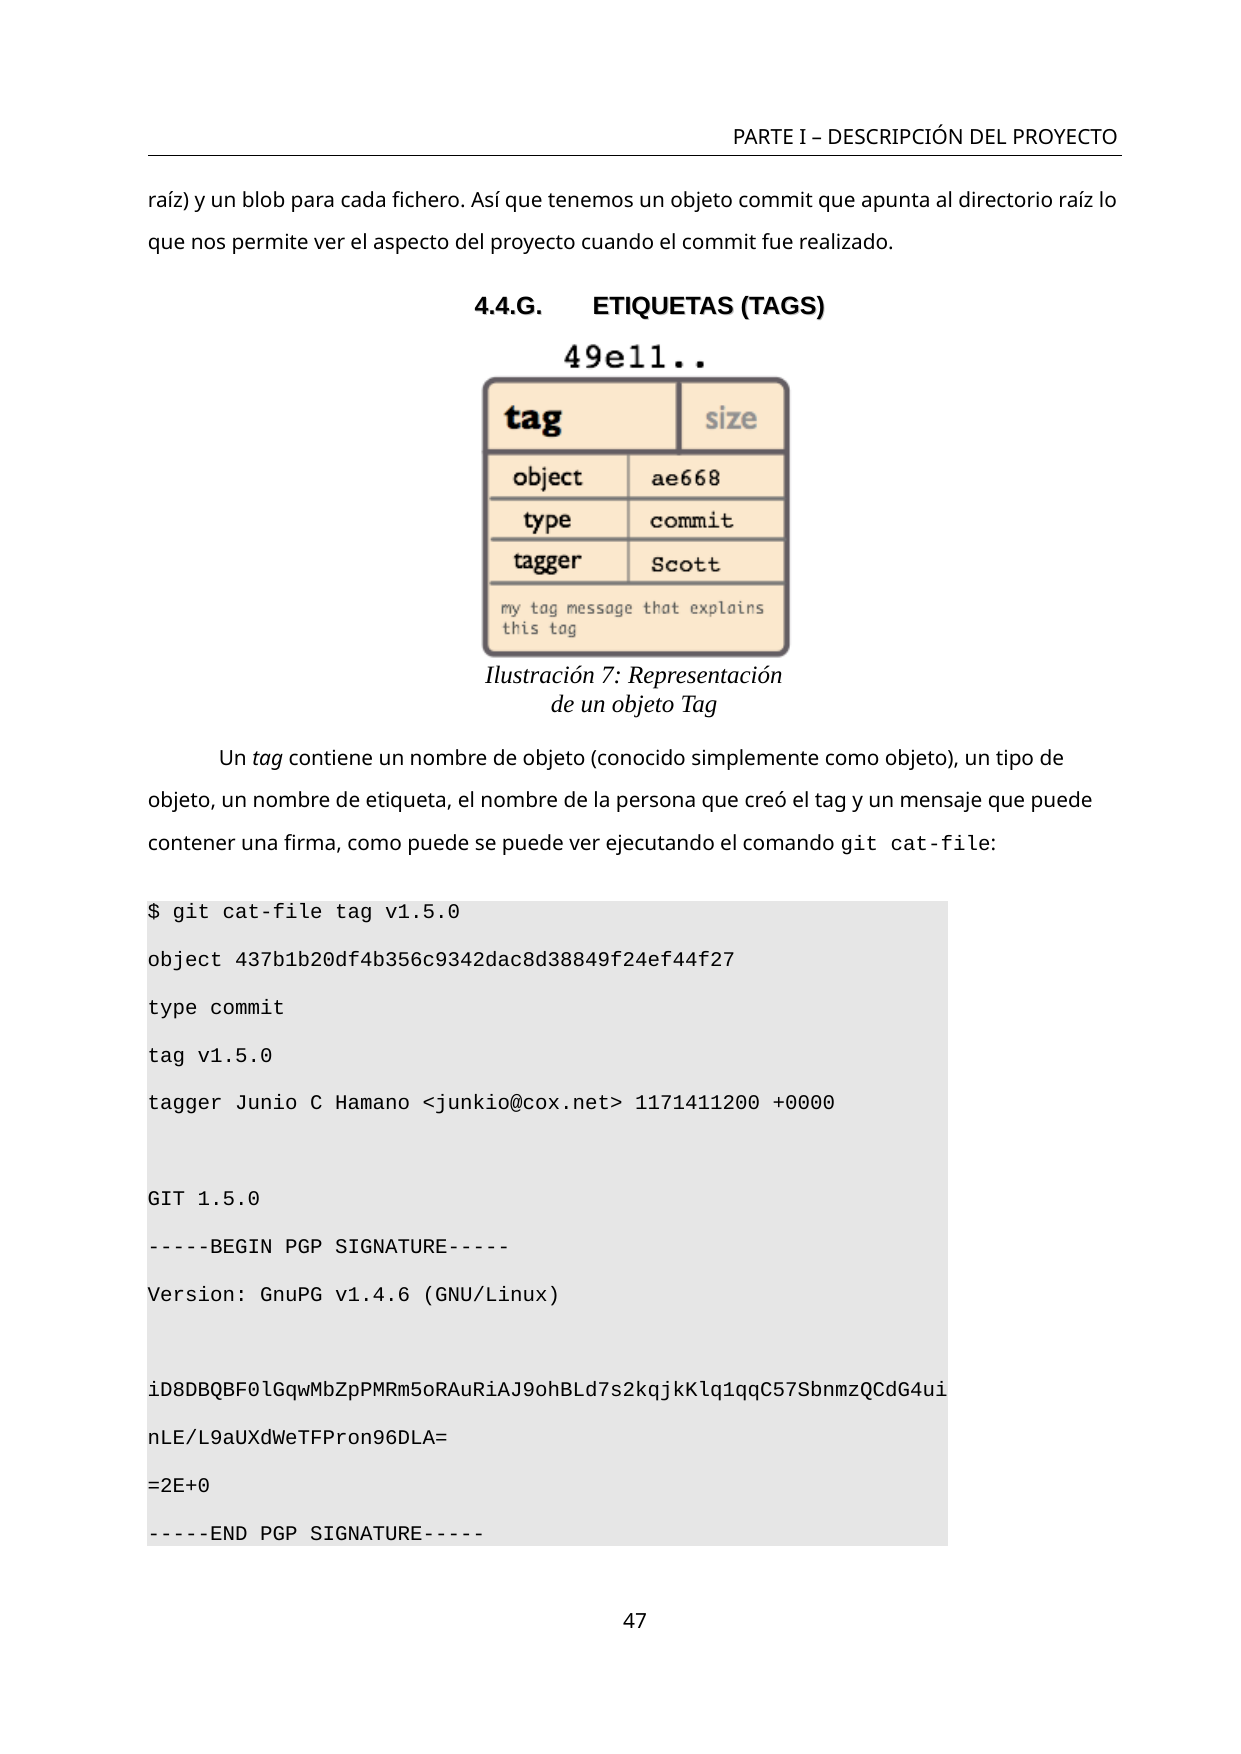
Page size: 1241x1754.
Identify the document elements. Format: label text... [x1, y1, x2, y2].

text GIT 1.5.0 [147, 1188, 948, 1212]
text -----BEGIN PGP SIGNATURE----- [147, 1236, 948, 1259]
text tagger Junio C Hamano <junkio@cox.net> 1171411200 +0000 [147, 1092, 948, 1116]
text tag v1.5.0 [147, 1044, 948, 1068]
text iD8DBQBF0lGqwMbZpPMRm5oRAuRiAJ9ohBLd7s2kqjkKlq1qqC57SbnmzQCdG4ui [147, 1379, 948, 1403]
text Version: GnuPG v1.4.6 (GNU/Linux) [147, 1284, 948, 1307]
text Un tag contiene un nombre de objeto (conocido simplemente como objeto), un tipo de objeto, un nombre de etiqueta, el nombre de la persona que creó el tag y un mensaje que puede contener una firma, como puede se puede ver ejecutando el comando git cat-file: [148, 743, 1122, 857]
text type commit [147, 997, 948, 1020]
text object 437b1b20df4b356c9342dac8d38849f24ef44f27 [147, 949, 948, 973]
subtitle Etiquetas (tags) [177, 291, 1122, 320]
text -----END PGP SIGNATURE----- [147, 1523, 948, 1546]
picture [477, 332, 793, 661]
text raíz) y un blob para cada fichero. Así que tenemos un objeto commit que apunta al directorio raíz lo que nos permite ver el aspecto del proyecto cuando el commit fue realizado. [148, 185, 1122, 256]
text nLE/L9aUXdWeTFPron96DLA= [147, 1427, 948, 1451]
text =2E+0 [147, 1475, 948, 1498]
text $ git cat-file tag v1.5.0 [147, 901, 948, 925]
text Ilustración 7: Representación de un objeto Tag [477, 661, 792, 718]
